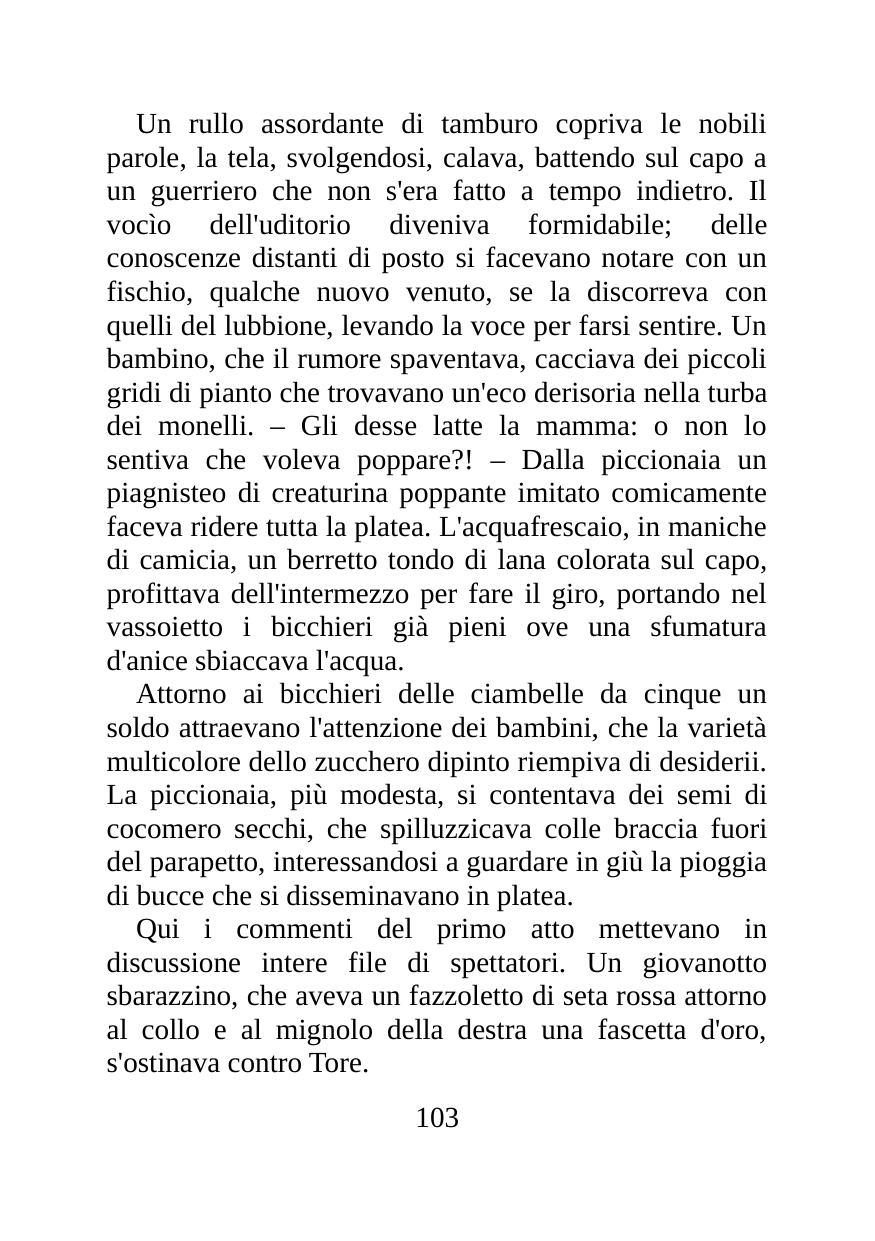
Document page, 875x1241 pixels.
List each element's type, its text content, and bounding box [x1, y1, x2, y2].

text Un rullo assordante di tamburo copriva le nobili parole, la tela, svolgendosi, calava, battendo sul capo a un guerriero che non s'era fatto a tempo indietro. Il vocìo dell'uditorio diveniva formidabile; delle conoscenze distanti di posto si facevano notare con un fischio, qualche nuovo venuto, se la discorreva con quelli del lubbione, levando la voce per farsi sentire. Un bambino, che il rumore spaventava, cacciava dei piccoli gridi di pianto che trovavano un'eco derisoria nella turba dei monelli. ‒ Gli desse latte la mamma: o non lo sentiva che voleva poppare?! ‒ Dalla piccionaia un piagnisteo di creaturina poppante imitato comicamente faceva ridere tutta la platea. L'acquafrescaio, in maniche di camicia, un berretto tondo di lana colorata sul capo, profittava dell'intermezzo per fare il giro, portando nel vassoietto i bicchieri già pieni ove una sfumatura d'anice sbiaccava l'acqua. [106, 106, 768, 677]
text Qui i commenti del primo atto mettevano in discussione intere file di spettatori. Un giovanotto sbarazzino, che aveva un fazzoletto di seta rossa attorno al collo e al mignolo della destra una fascetta d'oro, s'ostinava contro Tore. [106, 911, 768, 1079]
text Attorno ai bicchieri delle ciambelle da cinque un soldo attraevano l'attenzione dei bambini, che la varietà multicolore dello zucchero dipinto riempiva di desiderii. La piccionaia, più modesta, si contentava dei semi di cocomero secchi, che spilluzzicava colle braccia fuori del parapetto, interessandosi a guardare in giù la pioggia di bucce che si disseminavano in platea. [106, 677, 768, 911]
